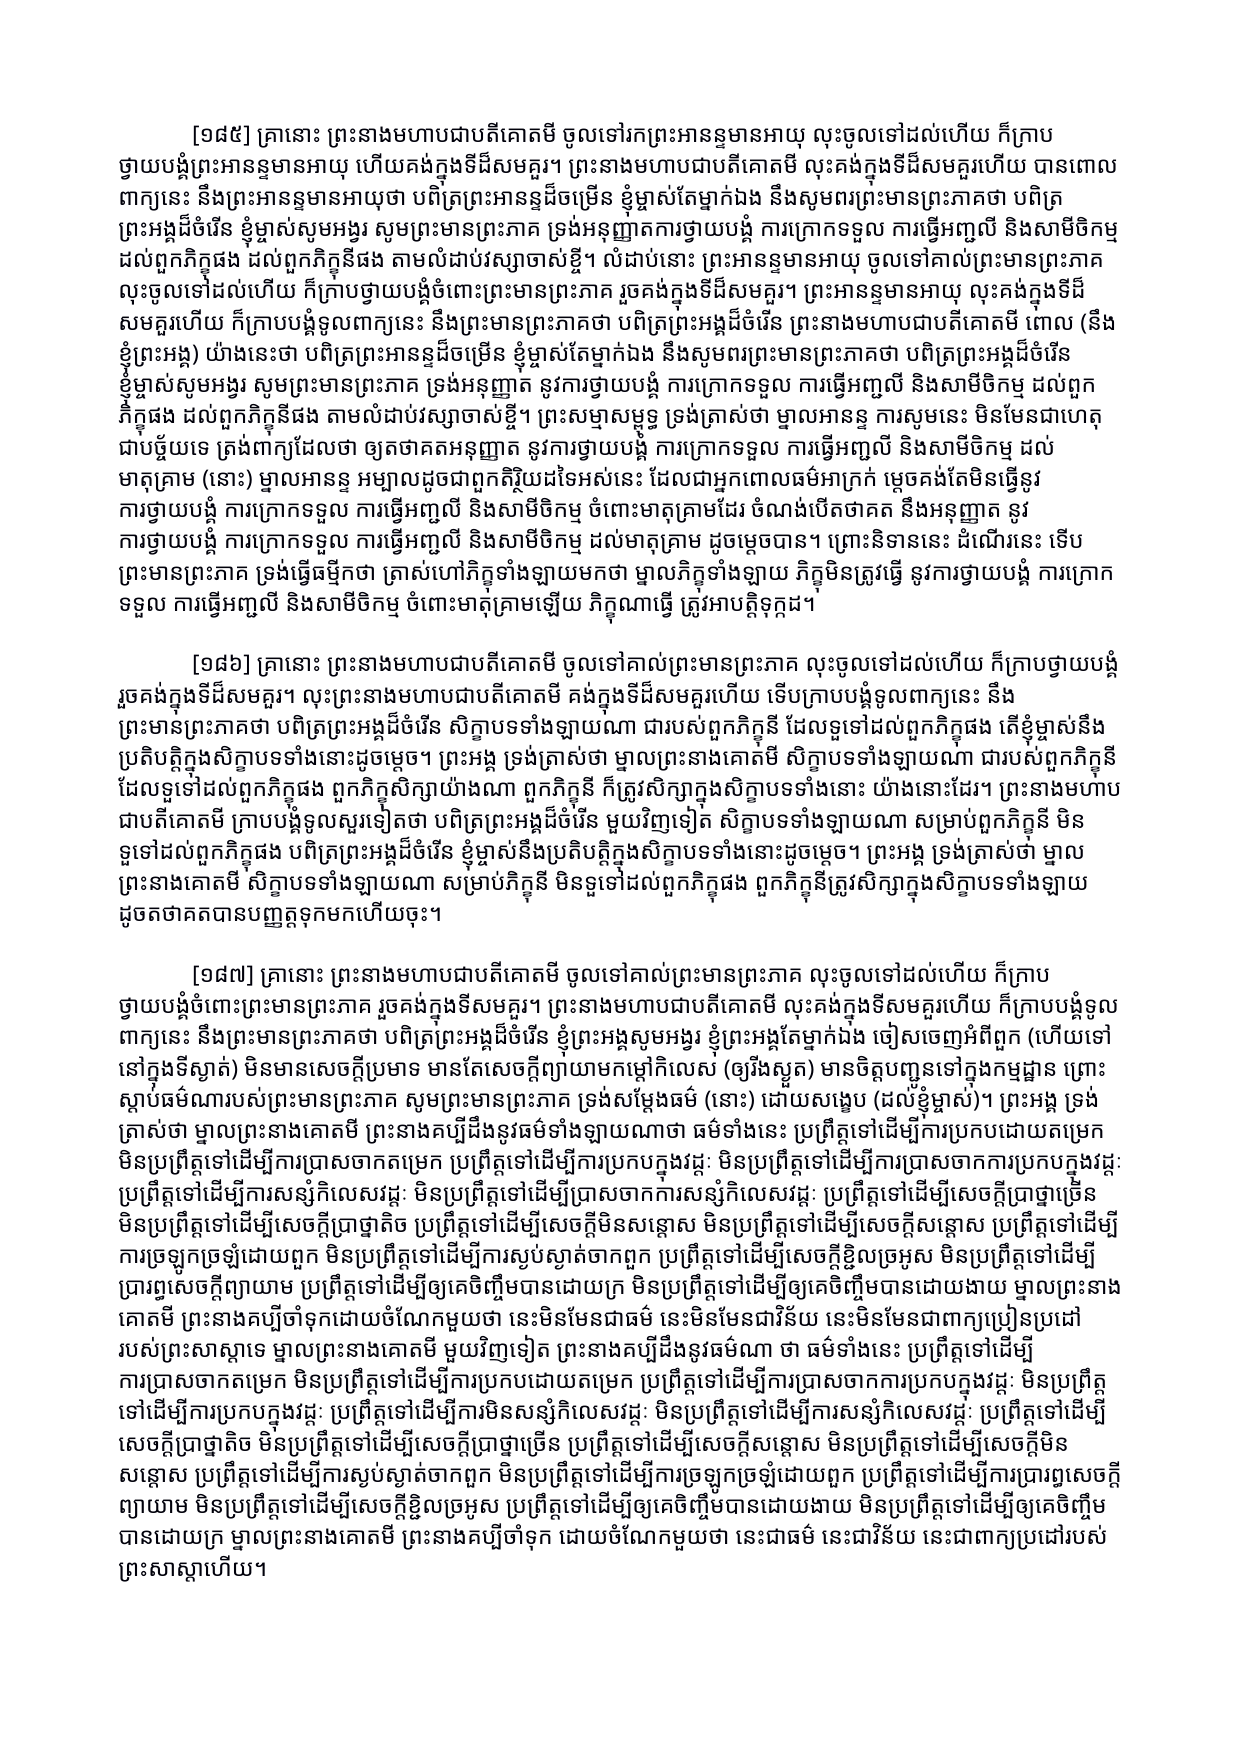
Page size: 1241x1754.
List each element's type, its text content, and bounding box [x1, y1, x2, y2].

text [១៨៥] គ្រានោះ ព្រះនាង​មហាបជាបតី​គោតមី ចូលទៅរក​ព្រះអានន្ទមានអាយុ លុះ​ចូល​ទៅ​ដល់ហើយ ក៏ក្រាបថ្វាយបង្គំព្រះអានន្ទមានអាយុ ហើយគង់​ក្នុងទីដ៏សមគួរ។ ព្រះនាង​មហា​បជាបតី​គោតមី លុះគង់​ក្នុងទីដ៏សមគួរហើយ បានពោលពាក្យនេះ នឹងព្រះអានន្ទមានអាយុ​ថា បពិត្រព្រះអានន្ទដ៏ចម្រើន ខ្ញុំម្ចាស់តែម្នាក់ឯង នឹងសូមពរព្រះមានព្រះភាគ​ថា បពិត្រព្រះអង្គ​ដ៏ចំរើន ខ្ញុំម្ចាស់សូមអង្វរ សូម​ព្រះមានព្រះភាគ ទ្រង់អនុញ្ញាត​ការថ្វាយបង្គំ ការក្រោកទទួល ការធ្វើ​អញ្ជលី និងសាមីចិកម្ម ដល់ពួកភិក្ខុផង ដល់ពួកភិក្ខុនីផង តាមលំដាប់​វស្សាចាស់ខ្ចី។ លំដាប់នោះ ព្រះអានន្ទមានអាយុ ចូលទៅគាល់​ព្រះមានព្រះភាគ លុះចូលទៅដល់ហើយ ក៏​ក្រាបថ្វាយបង្គំចំពោះ​ព្រះមានព្រះភាគ រួចគង់​ក្នុងទីដ៏សមគួរ។ ព្រះអានន្ទមានអាយុ លុះ​គង់​ក្នុងទីដ៏​សមគួរហើយ ក៏ក្រាបបង្គំ​ទូលពាក្យនេះ នឹង​ព្រះមានព្រះភាគថា បពិត្រព្រះអង្គដ៏ចំរើន ព្រះនាង​មហាបជាបតី​គោតមី ពោល (នឹងខ្ញុំព្រះអង្គ) យ៉ាងនេះថា បពិត្រ​ព្រះអានន្ទដ៏ចម្រើន ខ្ញុំម្ចាស់តែម្នាក់ឯង នឹងសូម​ពរ​ព្រះមានព្រះភាគថា បពិត្រព្រះអង្គដ៏ចំរើន ខ្ញុំម្ចាស់​សូមអង្វរ សូម​ព្រះមានព្រះភាគ ទ្រង់អនុញ្ញាត នូវ​ការថ្វាយបង្គំ ការក្រោកទទួល ការធ្វើ​អញ្ជលី និងសាមីចិកម្ម ដល់ពួកភិក្ខុផង ដល់ពួកភិក្ខុនីផង តាមលំដាប់​វស្សាចាស់ខ្ចី។ ព្រះសម្មាសម្ពុទ្ធ ទ្រង់ត្រាស់ថា ម្នាលអានន្ទ ការសូមនេះ មិនមែន​ជាហេតុ ជាបច្ច័យទេ ត្រង់ពាក្យដែលថា ឲ្យតថាគត​អនុញ្ញាត នូវការ​ថ្វាយបង្គំ ការក្រោកទទួល ការធ្វើ​អញ្ជលី និងសាមីចិកម្ម ដល់មាតុគ្រាម (នោះ) ម្នាល​អានន្ទ អម្បាល​ដូចជាពួក​តិរ្ថិយដទៃអស់នេះ ដែលជាអ្នកពោលធម៌​អាក្រក់ ម្តេចគង់​តែមិនធ្វើ​នូវការថ្វាយបង្គំ ការក្រោកទទួល ការធ្វើអញ្ជលី និងសាមីចិកម្ម ចំពោះ​មាតុគ្រាមដែរ ចំណង់​បើតថាគត នឹងអនុញ្ញាត នូវ​ការថ្វាយបង្គំ ការក្រោកទទួល ការធ្វើ​អញ្ជលី និងសាមីចិកម្ម ដល់​មាតុគ្រាម ដូចម្តេចបាន។ ព្រោះនិទាននេះ ដំណើរនេះ ទើបព្រះមានព្រះភាគ ទ្រង់ធ្វើ​ធម្មីកថា ត្រាស់ហៅភិក្ខុទាំងឡាយ​មកថា ម្នាលភិក្ខុទាំងឡាយ ភិក្ខុមិនត្រូវធ្វើ នូវការថ្វាយបង្គំ ការក្រោក​ទទួល ការធ្វើ​អញ្ជលី និងសាមីចិកម្ម ចំពោះ​មាតុគ្រាមឡើយ ភិក្ខុណាធ្វើ ត្រូវអាបត្តិទុក្កដ។ [118, 118, 1122, 618]
text [១៨៦] គ្រានោះ ព្រះនាង​មហាបជាបតី​គោតមី ចូលទៅគាល់​ព្រះមានព្រះភាគ លុះចូលទៅដល់ហើយ ក៏ក្រាបថ្វាយបង្គំ រួច​គង់ក្នុងទី​ដ៏សមគួរ។ លុះ​ព្រះនាង​មហាបជាបតី​គោតមី គង់ក្នុងទីដ៏សមគួរហើយ ទើប​ក្រាបបង្គំ​ទូលពាក្យនេះ នឹងព្រះមានព្រះភាគថា បពិត្រព្រះអង្គដ៏ចំរើន សិក្ខាបទទាំងឡាយណា ជារបស់​ពួកភិក្ខុនី ដែលទួទៅ​ដល់ពួក​ភិក្ខុផង​ តើខ្ញុំម្ចាស់នឹងប្រតិបត្តិក្នុងសិក្ខាបទទាំងនោះដូចម្តេច។ ព្រះអង្គ ទ្រង់ត្រាស់ថា ម្នាលព្រះនាង​គោតមី សិក្ខាបទទាំងឡាយណា ជារបស់ពួកភិក្ខុនី ដែលទួទៅ​ដល់ពួកភិក្ខុផង ពួកភិក្ខុសិក្សា​យ៉ាងណា ពួកភិក្ខុនី ក៏ត្រូវសិក្សាក្នុងសិក្ខាបទទាំងនោះ យ៉ាងនោះដែរ។ ព្រះនាង​មហាបជាបតី​គោតមី ក្រាបបង្គំទូលសួរ​ទៀតថា បពិត្រព្រះអង្គដ៏ចំរើន មួយវិញទៀត សិក្ខាបទទាំងឡាយ​ណា សម្រាប់ពួកភិក្ខុនី មិនទួទៅដល់ពួកភិក្ខុផង បពិត្រព្រះអង្គដ៏ចំរើន ខ្ញុំម្ចាស់​នឹងប្រតិបត្តិក្នុងសិក្ខា​បទ​ទាំងនោះដូចម្តេច។ ព្រះអង្គ ទ្រង់ត្រាស់ថា ម្នាលព្រះនាងគោតមី សិក្ខាបទទាំងឡាយណា សម្រាប់ភិក្ខុនី មិនទួទៅ​ដល់ពួក​ភិក្ខុផង ពួកភិក្ខុនីត្រូវសិក្សាក្នុងសិក្ខាបទទាំងឡាយ ដូច​តថាគត​បានបញ្ញត្តទុកមកហើយចុះ។ [118, 647, 1122, 928]
text [១៨៧] គ្រានោះ ព្រះនាង​មហាបជាបតី​គោតមី ចូលទៅគាល់​ព្រះមានព្រះភាគ លុះចូលទៅដល់ហើយ ក៏ក្រាបថ្វាយបង្គំ​ចំពោះ​ព្រះមានព្រះភាគ រួចគង់ក្នុងទីសមគួរ។ ព្រះនាង​មហាបជាបតី​គោតមី លុះគង់ក្នុងទីសមគួរហើយ ក៏ក្រាបបង្គំ​ទូលពាក្យនេះ នឹង​ព្រះមានព្រះភាគ​ថា បពិត្រព្រះអង្គដ៏ចំរើន ខ្ញុំព្រះអង្គសូមអង្វរ ខ្ញុំព្រះអង្គតែម្នាក់ឯង ចៀសចេញអំពីពួក (ហើយ​ទៅនៅក្នុងទីស្ងាត់) មិនមានសេចក្តីប្រមាទ មានតែសេចក្តីព្យាយាម​កម្តៅកិលេស (ឲ្យ​រីងស្ងួត) មានចិត្តបញ្ជូន​ទៅក្នុងកម្មដ្ឋាន ព្រោះស្តាប់ធម៌ណារបស់​ព្រះមានព្រះភាគ សូម​ព្រះមានព្រះភាគ ទ្រង់សម្តែងធម៌ (នោះ) ដោយសង្ខេប (ដល់​ខ្ញុំម្ចាស់)។ ព្រះអង្គ ទ្រង់ត្រាស់ថា ម្នាលព្រះនាង​គោតមី ព្រះនាង​គប្បីដឹងនូវធម៌​ទាំងឡាយណាថា ធម៌ទាំងនេះ ប្រព្រឹត្តទៅដើម្បីការ​ប្រកបដោយតម្រេក មិនប្រព្រឹត្តទៅដើម្បីការ​ប្រាសចាកតម្រេក ប្រព្រឹត្តទៅដើម្បីការ​ប្រកបក្នុងវដ្តៈ មិន​ប្រព្រឹត្ត​ទៅ​ដើម្បី​ការ​ប្រាសចាកការប្រកបក្នុងវដ្តៈ ប្រព្រឹត្តទៅដើម្បីការសន្សំ​កិលេសវដ្តៈ មិនប្រព្រឹត្ត​ទៅ​ដើម្បី​​ប្រាសចាកការសន្សំ​កិលេសវដ្តៈ ប្រព្រឹត្តទៅដើម្បីសេចក្តី​ប្រាថ្នាច្រើន មិនប្រព្រឹត្តទៅដើម្បីសេចក្តី​ប្រាថ្នាតិច ប្រព្រឹត្តទៅដើម្បីសេចក្តី​មិនសន្តោស មិនប្រព្រឹត្តទៅដើម្បីសេចក្តីសន្តោស ប្រព្រឹត្ត​ទៅ​ដើម្បី​ការច្រឡូកច្រឡំដោយពួក មិនប្រព្រឹត្តទៅដើម្បីការស្ងប់ស្ងាត់ចាកពួក​ ប្រព្រឹត្ត​ទៅដើម្បី​សេចក្តី​ខ្ជិលច្រអូស មិនប្រព្រឹត្តទៅដើម្បីប្រារព្ធសេចក្តីព្យាយាម ប្រព្រឹត្តទៅដើម្បីឲ្យ​គេចិញ្ចឹម​បាន​ដោយ​ក្រ មិនប្រព្រឹត្តទៅដើម្បីឲ្យគេចិញ្ចឹម​បានដោយងាយ ម្នាល​ព្រះនាងគោតមី ព្រះនាងគប្បី​ចាំទុកដោយចំណែក​មួយថា នេះមិនមែនជាធម៌ នេះមិនមែនជាវិន័យ នេះមិនមែន​ជាពាក្យ​ប្រៀន​ប្រដៅរបស់ព្រះសាស្តាទេ ម្នាលព្រះនាងគោតមី មួយវិញទៀត ព្រះនាងគប្បីដឹងនូវ​ធម៌ណា ថា ធម៌ទាំងនេះ ប្រព្រឹត្តទៅដើម្បីការប្រាសចាកតម្រេក មិនប្រព្រឹត្តទៅដើម្បីការ​ប្រកប​ដោយតម្រេក ប្រព្រឹត្តទៅដើម្បីការ​ប្រាសចាកការប្រកបក្នុងវដ្តៈ មិន​ប្រព្រឹត្ត​ទៅ​ដើម្បី​ការ​ប្រកប​ក្នុងវដ្តៈ ប្រព្រឹត្តទៅដើម្បីការមិនសន្សំ​កិលេសវដ្តៈ មិនប្រព្រឹត្ត​ទៅ​ដើម្បីការសន្សំ​កិលេសវដ្តៈ ប្រព្រឹត្តទៅដើម្បីសេចក្តី​ប្រាថ្នាតិច មិនប្រព្រឹត្តទៅដើម្បីសេចក្តី​ប្រាថ្នាច្រើន ប្រព្រឹត្តទៅដើម្បី​សេចក្តី​សន្តោស មិនប្រព្រឹត្តទៅដើម្បីសេចក្តីមិនសន្តោស ប្រព្រឹត្ត​ទៅ​ដើម្បី​ការស្ងប់ស្ងាត់ចាក​ពួក មិនប្រព្រឹត្តទៅដើម្បីការច្រឡូកច្រឡំដោយពួក ប្រព្រឹត្ត​ទៅដើម្បី​ការប្រារព្ធសេចក្តីព្យាយាម​ មិន​ប្រព្រឹត្ត​ទៅដើម្បីសេចក្តី​ខ្ជិលច្រអូស ប្រព្រឹត្តទៅដើម្បីឲ្យ​គេចិញ្ចឹម​បាន​ដោយងាយ មិន​ប្រព្រឹត្ត​ទៅ​ដើម្បី​ឲ្យគេចិញ្ចឹម​បានដោយក្រ ម្នាល​ព្រះនាងគោតមី ព្រះនាងគប្បី​ចាំទុក ដោយចំណែក​មួយថា នេះជាធម៌ នេះជាវិន័យ នេះ​ជាពាក្យ​​ប្រដៅរបស់ព្រះសាស្តាហើយ។ [118, 958, 1122, 1583]
